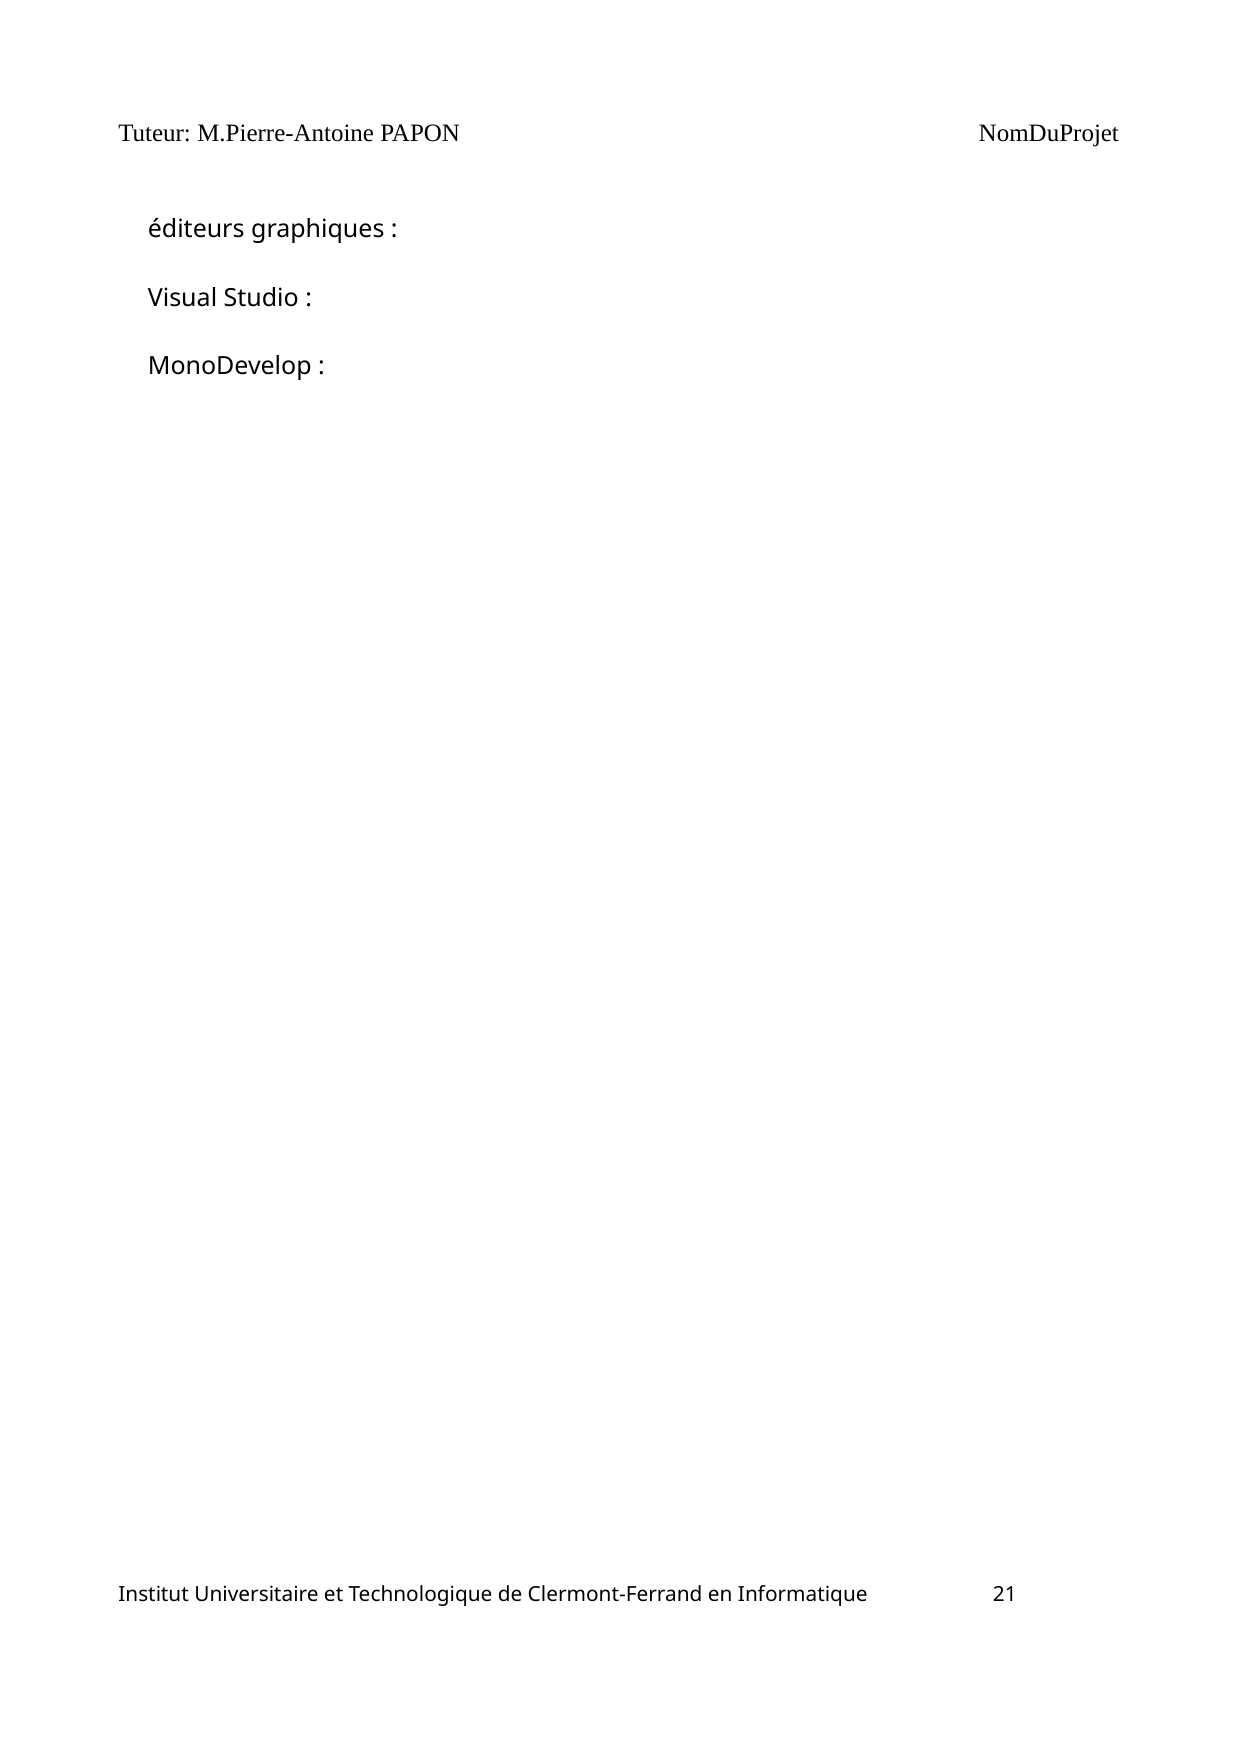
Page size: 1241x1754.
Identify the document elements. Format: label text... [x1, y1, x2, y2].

text Visual Studio : [148, 279, 1122, 313]
text éditeurs graphiques : [148, 211, 1122, 245]
text MonoDevelop : [148, 347, 1122, 381]
